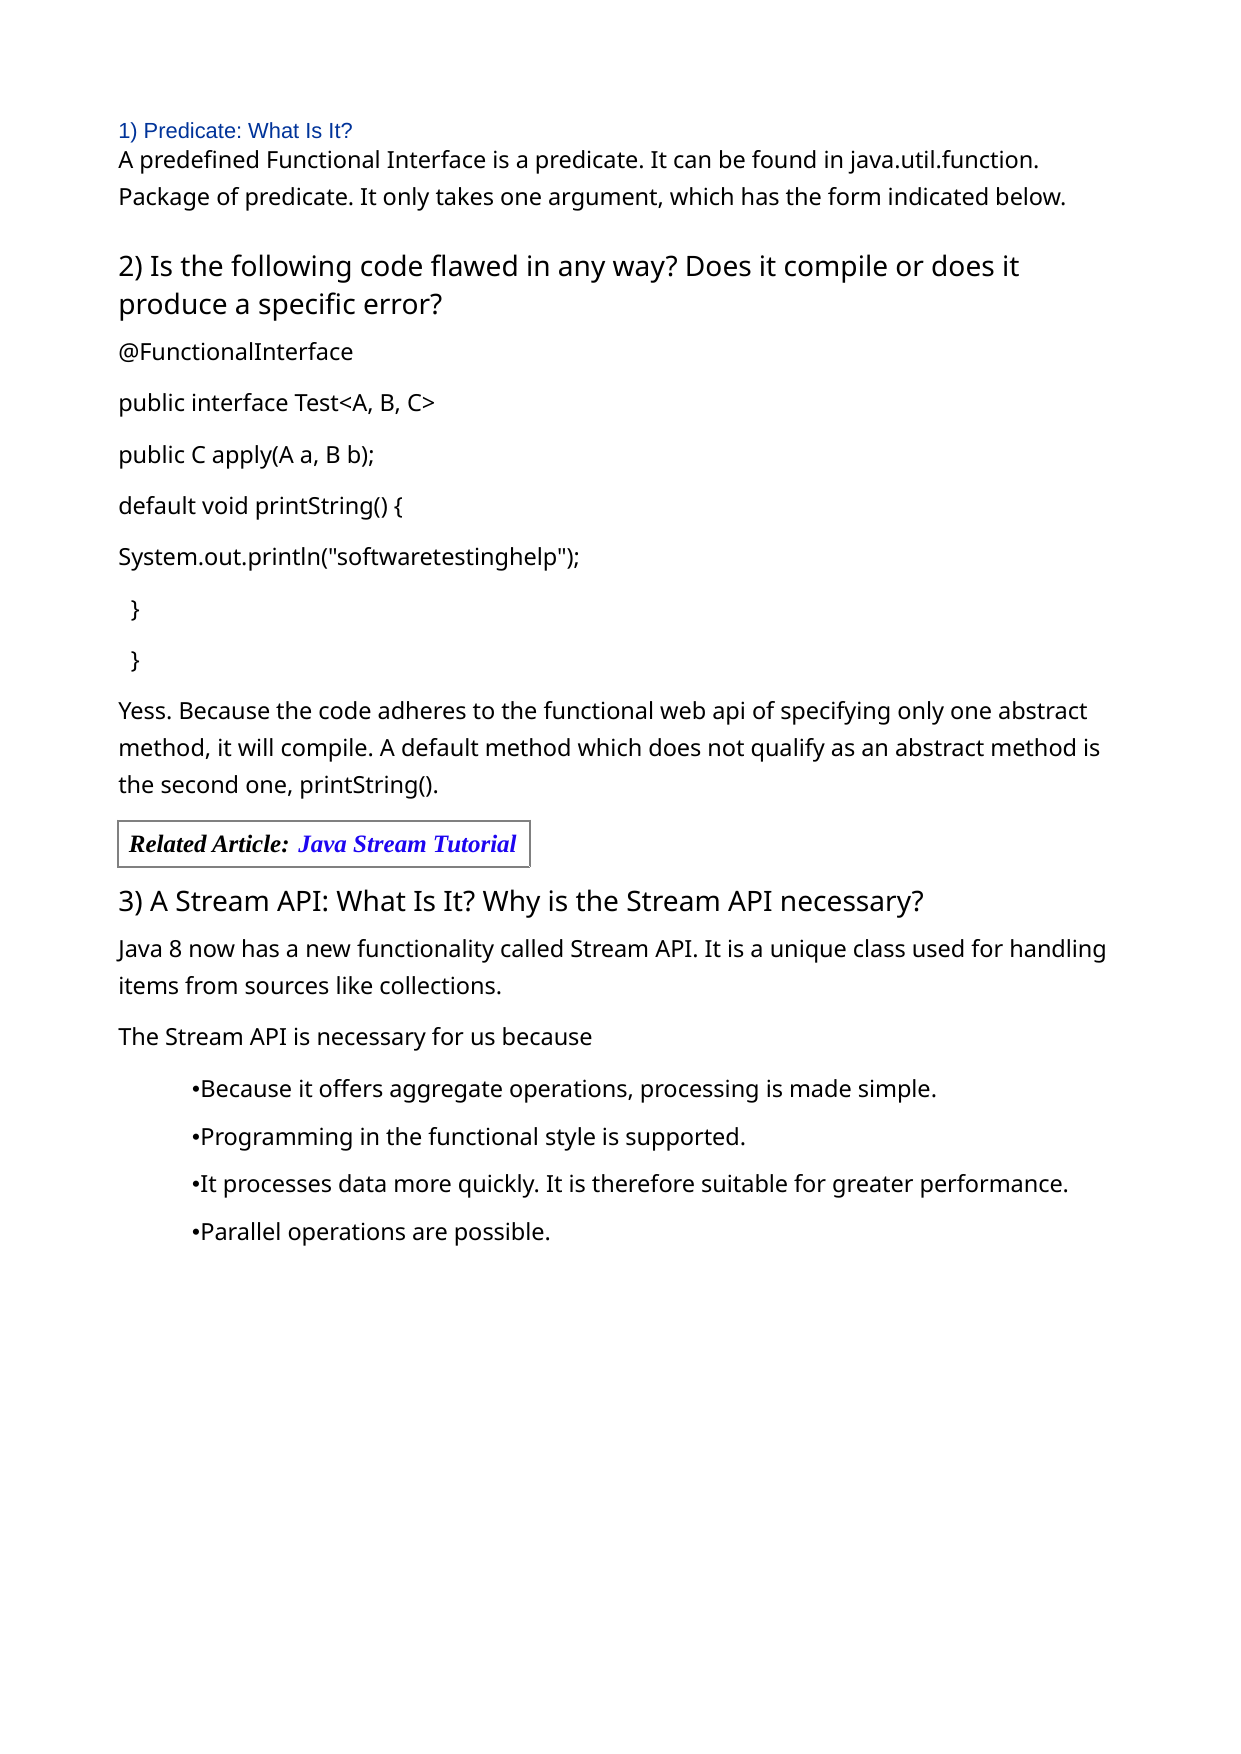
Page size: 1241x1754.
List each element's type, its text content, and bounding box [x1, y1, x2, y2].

list It processes data more quickly. It is therefore suitable for greater performance. [118, 1168, 1122, 1200]
subtitle 2) Is the following code flawed in any way? Does it compile or does it produce a specific error? [118, 246, 1122, 323]
text default void printString() { [118, 489, 1122, 521]
text A predefined Functional Interface is a predicate. It can be found in java.util.function. Package of predicate. It only takes one argument, which has the form indicated below. [118, 143, 1122, 212]
text Java 8 now has a new functionality called Stream API. It is a unique class used for handling items from sources like collections. [118, 932, 1122, 1001]
list Because it offers aggregate operations, processing is made simple. [118, 1072, 1122, 1104]
text } [118, 592, 1122, 624]
text Yess. Because the code adheres to the functional web api of specifying only one abstract method, it will compile. A default method which does not qualify as an abstract method is the second one, printString(). [118, 695, 1122, 800]
table_header Related Article: Java Stream Tutorial [119, 822, 529, 866]
subtitle 3) A Stream API: What Is It? Why is the Stream API necessary? [118, 882, 1122, 920]
list Programming in the functional style is supported. [118, 1120, 1122, 1152]
text @FunctionalInterface [118, 335, 1122, 367]
subtitle 1) Predicate: What Is It? [118, 118, 1122, 143]
text public C apply(A a, B b); [118, 438, 1122, 470]
text The Stream API is necessary for us because [118, 1021, 1122, 1053]
text } [118, 643, 1122, 675]
list Parallel operations are possible. [118, 1216, 1122, 1248]
text public interface Test<A, B, C> [118, 387, 1122, 418]
text System.out.println("softwaretestinghelp"); [118, 541, 1122, 573]
